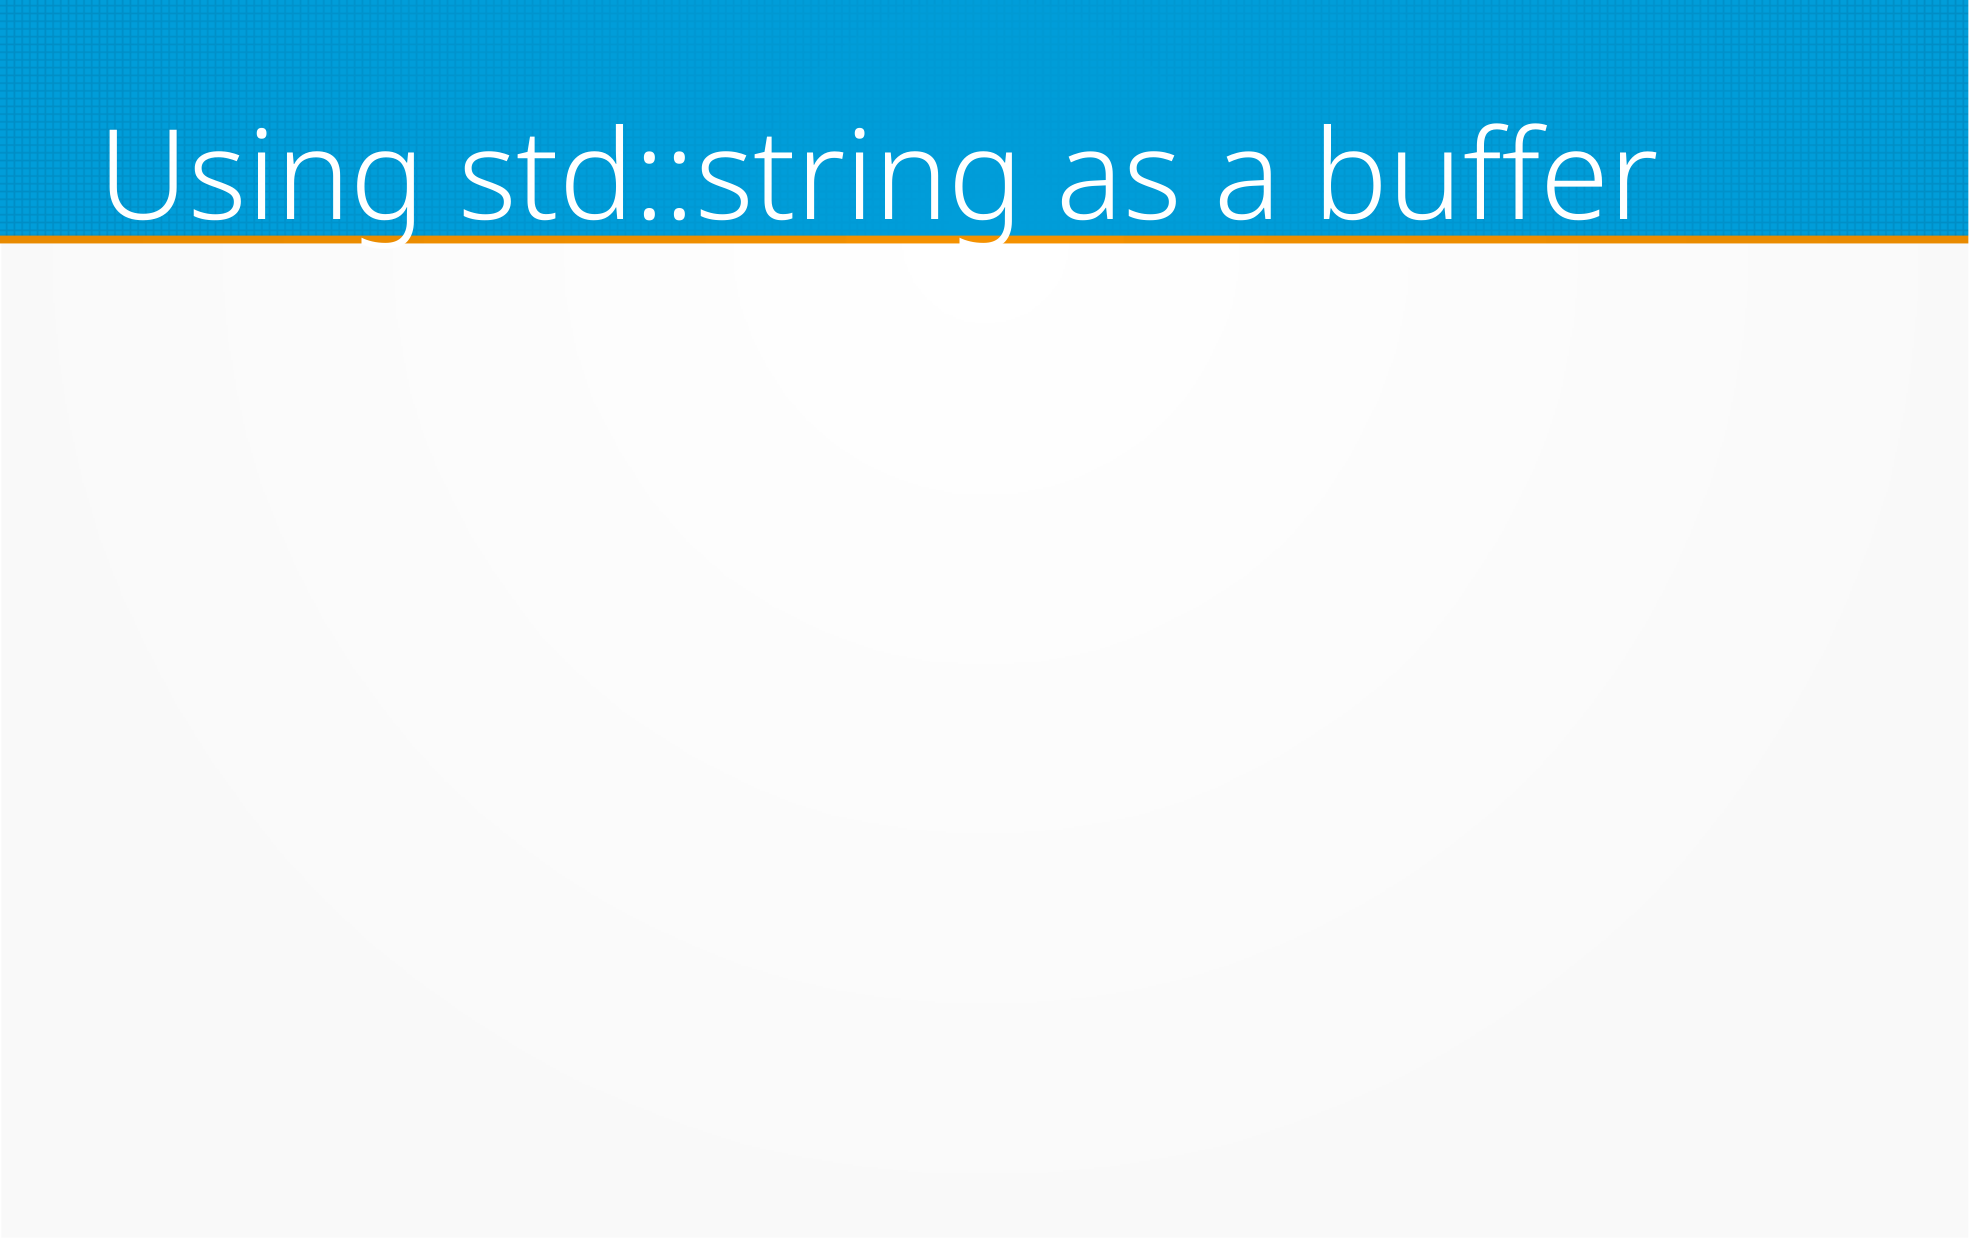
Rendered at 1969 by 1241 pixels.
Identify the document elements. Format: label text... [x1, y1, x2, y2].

picture [0, 236, 1969, 1241]
title Using std::string as a buffer [98, 49, 1870, 257]
